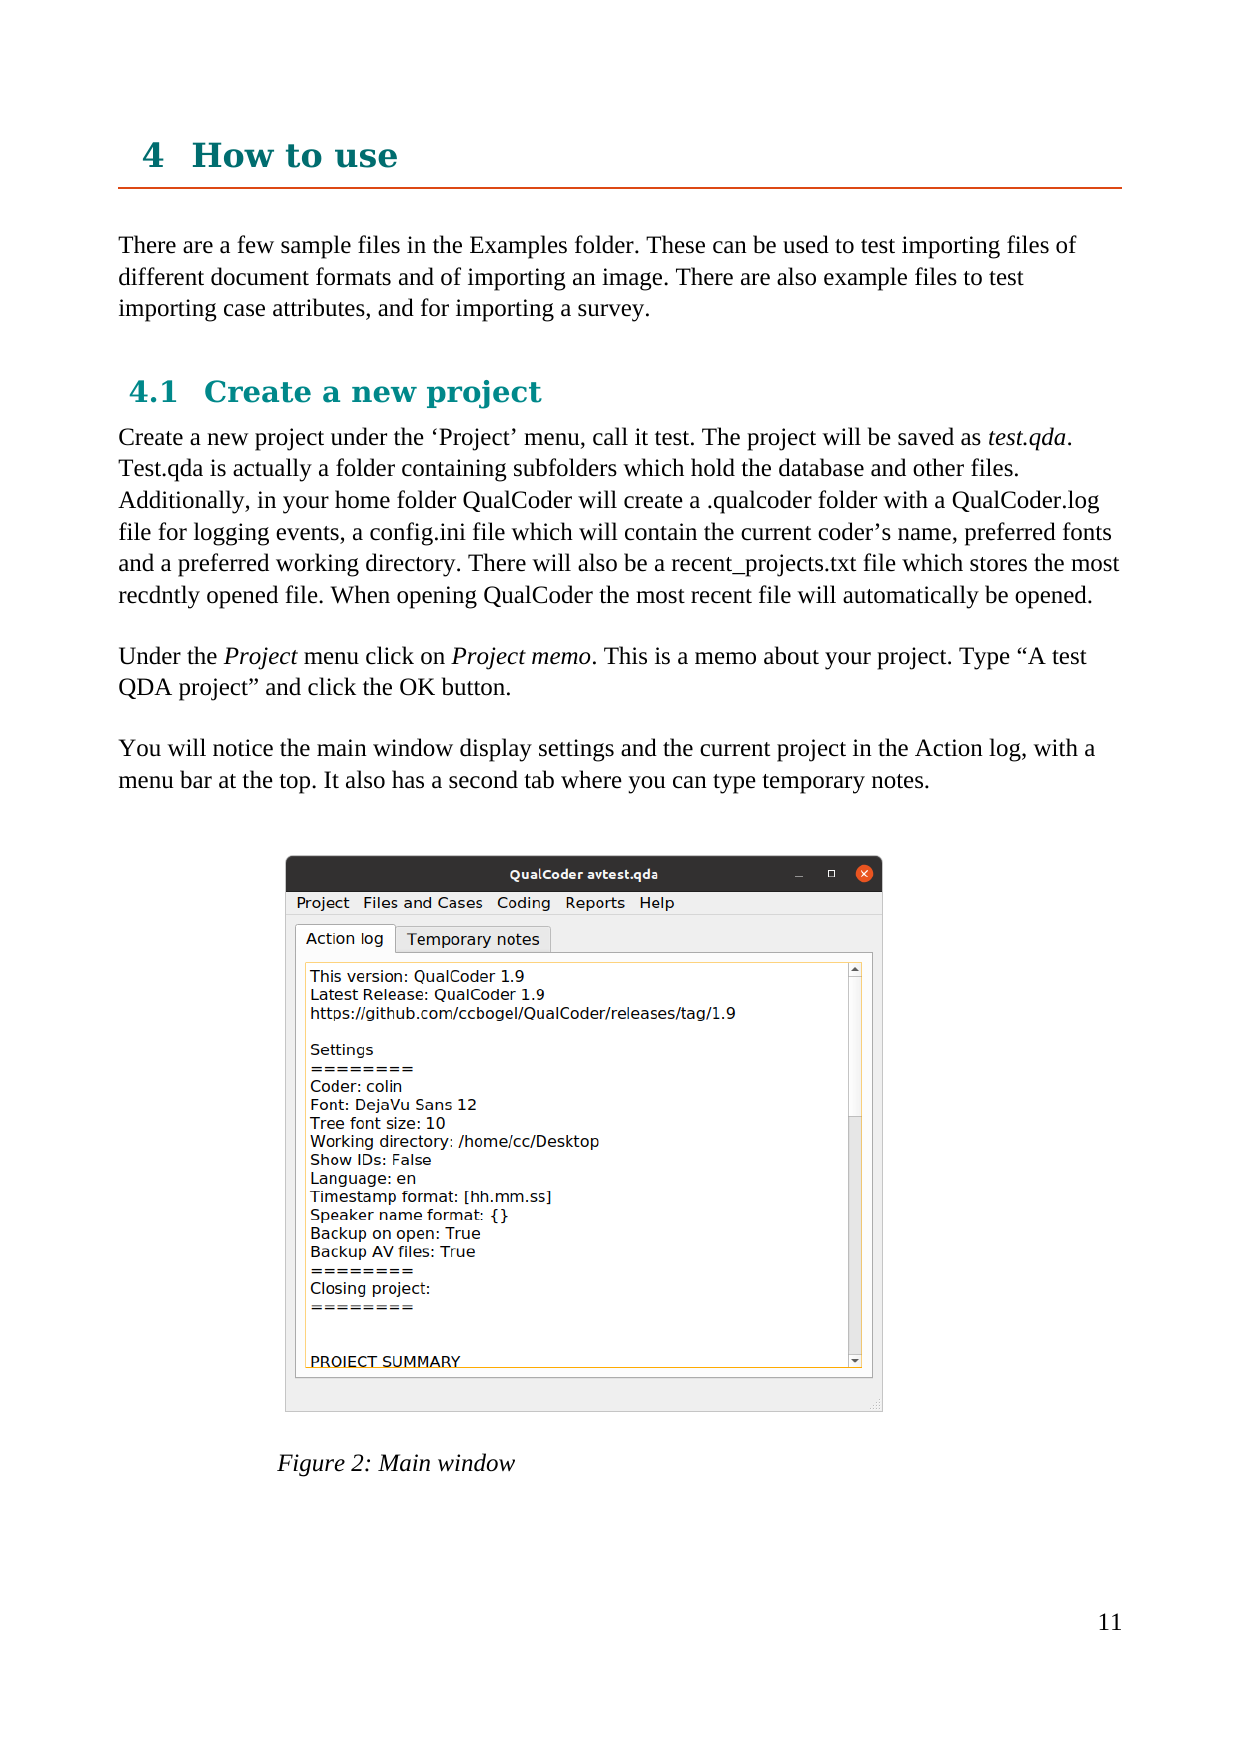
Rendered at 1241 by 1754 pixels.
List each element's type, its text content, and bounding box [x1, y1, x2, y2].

subtitle Create a new project [118, 375, 1122, 409]
text Under the Project menu click on Project memo. This is a memo about your project. Type “A test QDA project” and click the OK button. [118, 641, 1122, 701]
text There are a few sample files in the Examples folder. These can be used to test importing files of different document formats and of importing an image. There are also example files to test importing case attributes, and for importing a survey. [118, 230, 1122, 322]
picture [277, 848, 891, 1420]
text You will notice the main window display settings and the current project in the Action log, with a menu bar at the top. It also has a second tab where you can type temporary notes. [118, 733, 1122, 794]
subtitle How to use [118, 124, 1122, 187]
text Create a new project under the ‘Project’ menu, call it test. The project will be saved as test.qda. Test.qda is actually a folder containing subfolders which hold the database and other files. Additionally, in your home folder QualCoder will create a .qualcoder folder with a QualCoder.log file for logging events, a config.ini file which will contain the current coder’s name, preferred fonts and a preferred working directory. There will also be a recent_projects.txt file which stores the most recdntly opened file. When opening QualCoder the most recent file will automatically be opened. [118, 422, 1122, 608]
text Figure 2: Main window [277, 1420, 890, 1477]
